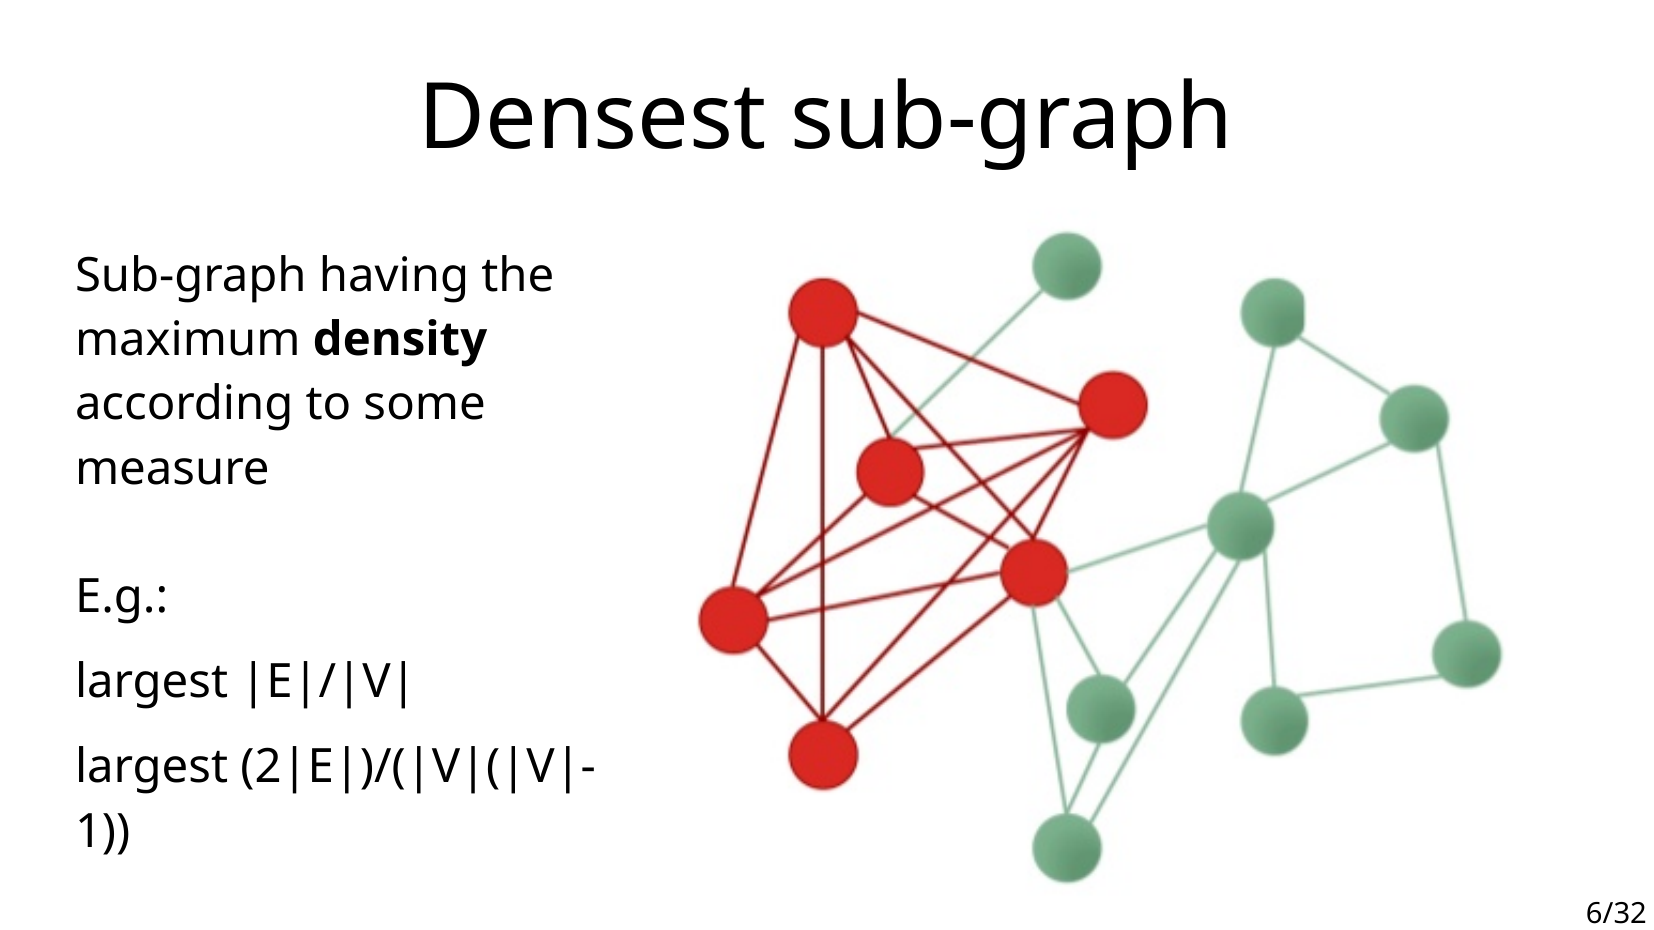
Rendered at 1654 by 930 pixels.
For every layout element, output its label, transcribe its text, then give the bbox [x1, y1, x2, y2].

list Sub-graph having the maximum density according to some measure E.g.: largest |E|/|V| largest (2|E|)/(|V|(|V|-1)) [75, 240, 646, 871]
title Densest sub-graph [82, 1, 1571, 225]
picture [696, 185, 1559, 905]
